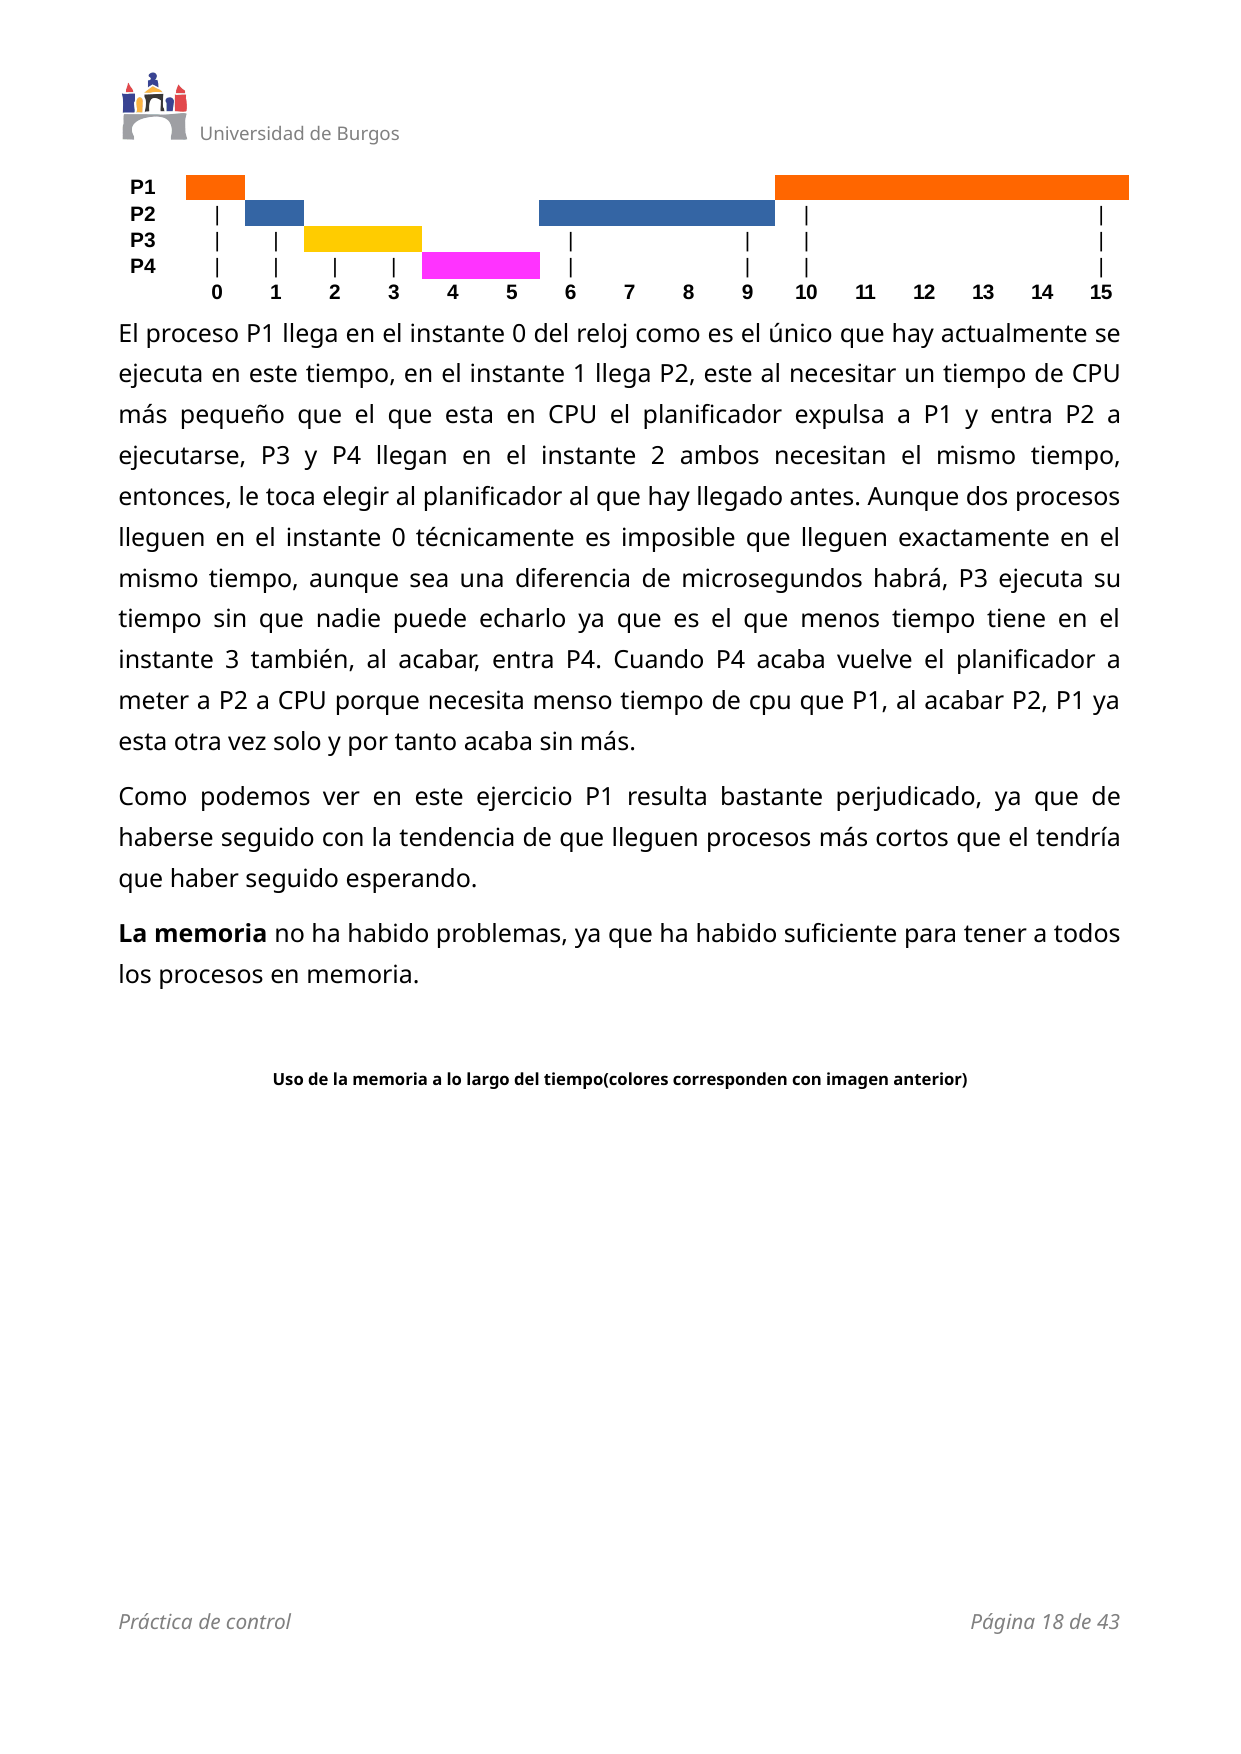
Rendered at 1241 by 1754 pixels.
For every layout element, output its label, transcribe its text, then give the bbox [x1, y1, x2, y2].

text El proceso P1 llega en el instante 0 del reloj como es el único que hay actualmente se ejecuta en este tiempo, en el instante 1 llega P2, este al necesitar un tiempo de CPU más pequeño que el que esta en CPU el planificador expulsa a P1 y entra P2 a ejecutarse, P3 y P4 llegan en el instante 2 ambos necesitan el mismo tiempo, entonces, le toca elegir al planificador al que hay llegado antes. Aunque dos procesos lleguen en el instante 0 técnicamente es imposible que lleguen exactamente en el mismo tiempo, aunque sea una diferencia de microsegundos habrá, P3 ejecuta su tiempo sin que nadie puede echarlo ya que es el que menos tiempo tiene en el instante 3 también, al acabar, entra P4. Cuando P4 acaba vuelve el planificador a meter a P2 a CPU porque necesita menso tiempo de cpu que P1, al acabar P2, P1 ya esta otra vez solo y por tanto acaba sin más. [118, 176, 1122, 758]
text Uso de la memoria a lo largo del tiempo(colores corresponden con imagen anterior) [118, 1068, 1122, 1091]
text Como podemos ver en este ejercicio P1 resulta bastante perjudicado, ya que de haberse seguido con la tendencia de que lleguen procesos más cortos que el tendría que haber seguido esperando. [118, 779, 1122, 895]
picture [117, 72, 189, 142]
text La memoria no ha habido problemas, ya que ha habido suficiente para tener a todos los procesos en memoria. [118, 916, 1122, 991]
